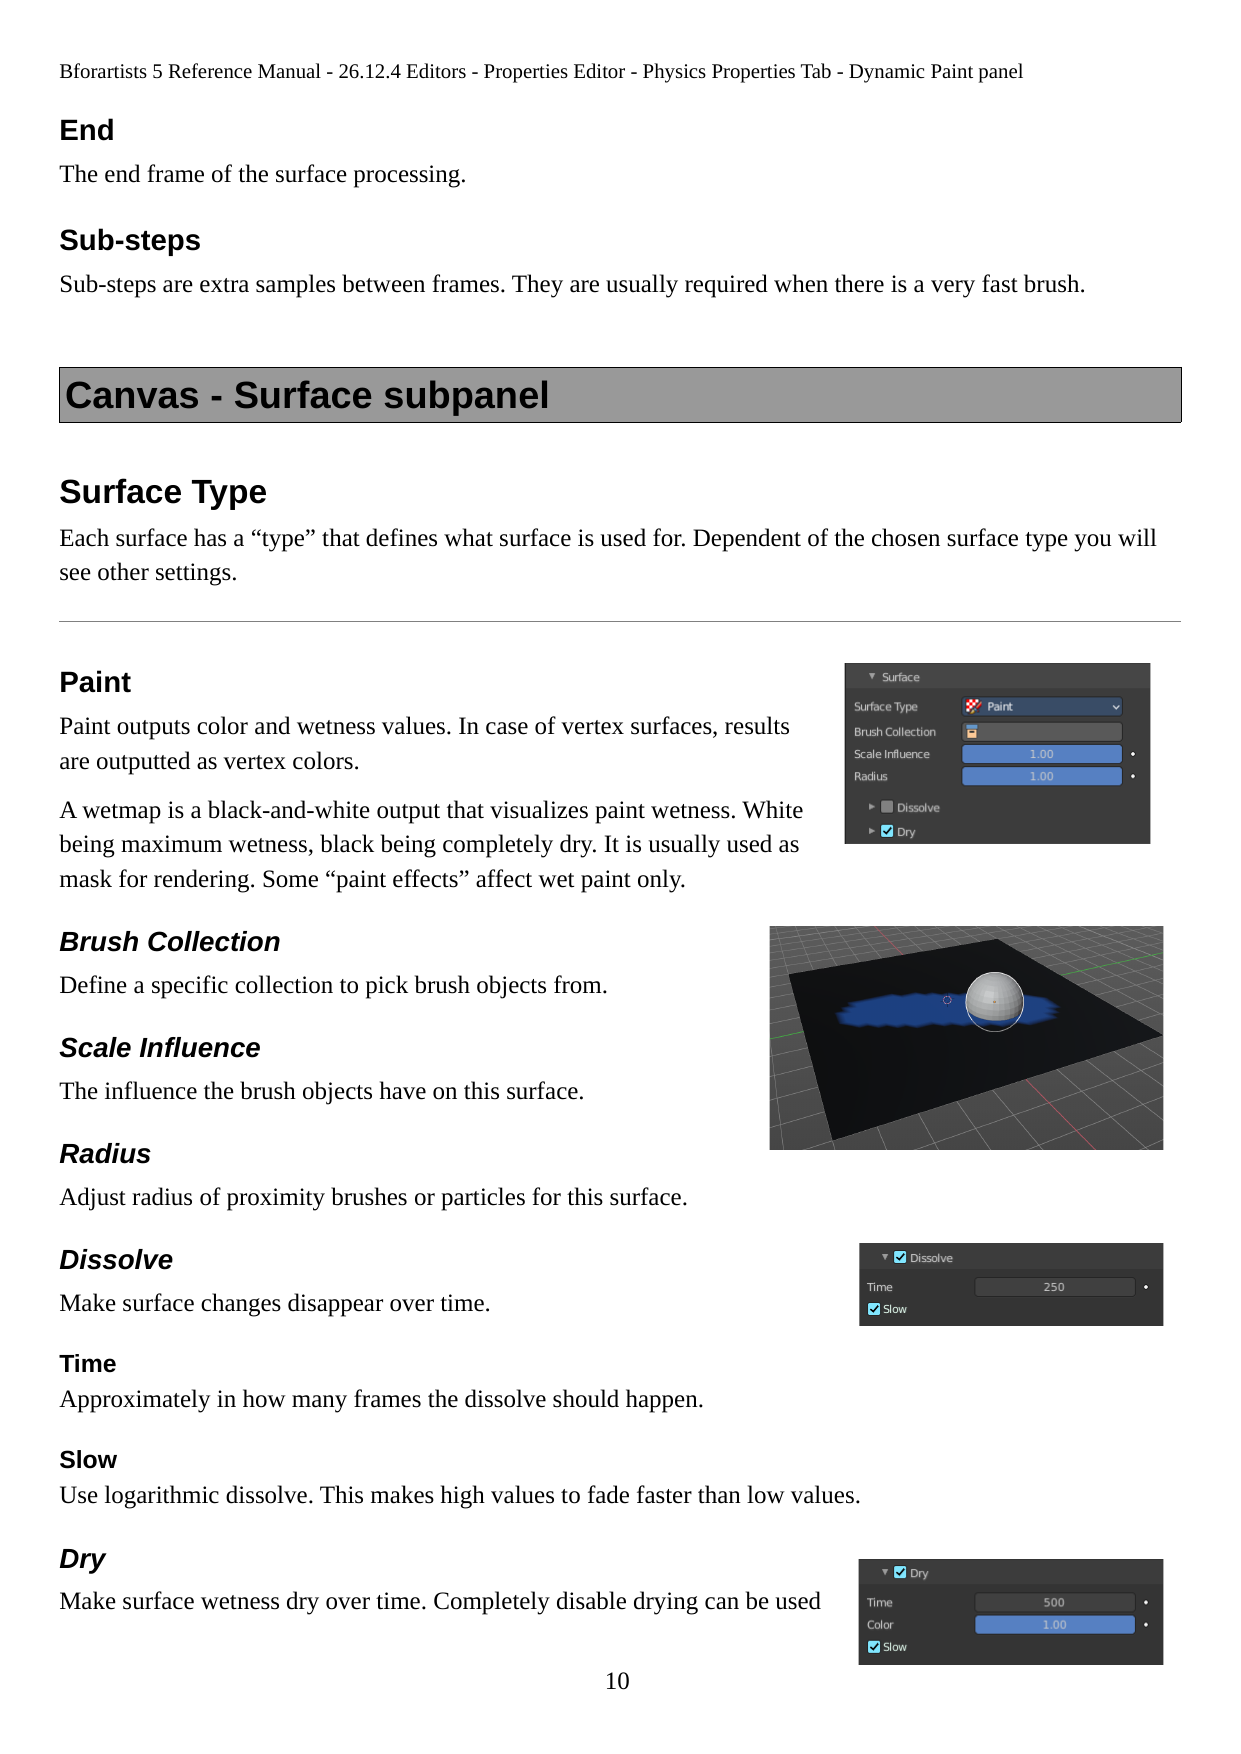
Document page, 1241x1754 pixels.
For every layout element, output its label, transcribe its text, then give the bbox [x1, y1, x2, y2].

text Adjust radius of proximity brushes or particles for this surface. [59, 1182, 1181, 1211]
text Make surface changes disappear over time. [59, 1288, 859, 1316]
subtitle Paint [59, 665, 844, 699]
text The influence the brush objects have on this surface. [59, 1076, 769, 1104]
subtitle [1151, 665, 1181, 699]
subtitle [1164, 926, 1181, 957]
subtitle Dry [59, 1542, 1181, 1574]
text Use logarithmic dissolve. This makes high values to fade faster than low values. [59, 1480, 1181, 1509]
subtitle Surface Type [59, 472, 1181, 510]
picture [844, 663, 1151, 844]
picture [859, 1243, 1164, 1326]
text Make surface wetness dry over time. Completely disable drying can be used [59, 1586, 858, 1615]
subtitle Brush Collection [59, 926, 769, 957]
subtitle Scale Influence [59, 1031, 769, 1063]
subtitle [1164, 1031, 1181, 1063]
text Sub-steps are extra samples between frames. They are usually required when there is a very fast brush. [59, 269, 1181, 297]
table_header Canvas - Surface subpanel [60, 368, 1181, 422]
picture [769, 926, 1164, 1150]
subtitle Radius [59, 1137, 1181, 1169]
text Paint outputs color and wetness values. In case of vertex surfaces, results are outputted as vertex colors. [59, 711, 844, 775]
subtitle Dissolve [59, 1243, 859, 1275]
subtitle Time [59, 1349, 1181, 1378]
text A wetmap is a black-and-white output that visualizes paint wetness. White being maximum wetness, black being completely dry. It is usually used as mask for rendering. Some “paint effects” affect wet paint only. [59, 795, 1181, 893]
subtitle End [59, 113, 1181, 146]
text Approximately in how many frames the dissolve should happen. [59, 1384, 1181, 1413]
subtitle Slow [59, 1446, 1181, 1474]
text Define a specific collection to pick brush objects from. [59, 970, 769, 999]
subtitle Sub-steps [59, 222, 1181, 256]
text The end frame of the surface processing. [59, 159, 1181, 188]
picture [858, 1559, 1164, 1665]
text Each surface has a “type” that defines what surface is used for. Dependent of the chosen surface type you will see other settings. [59, 523, 1181, 586]
subtitle [1164, 1243, 1181, 1275]
